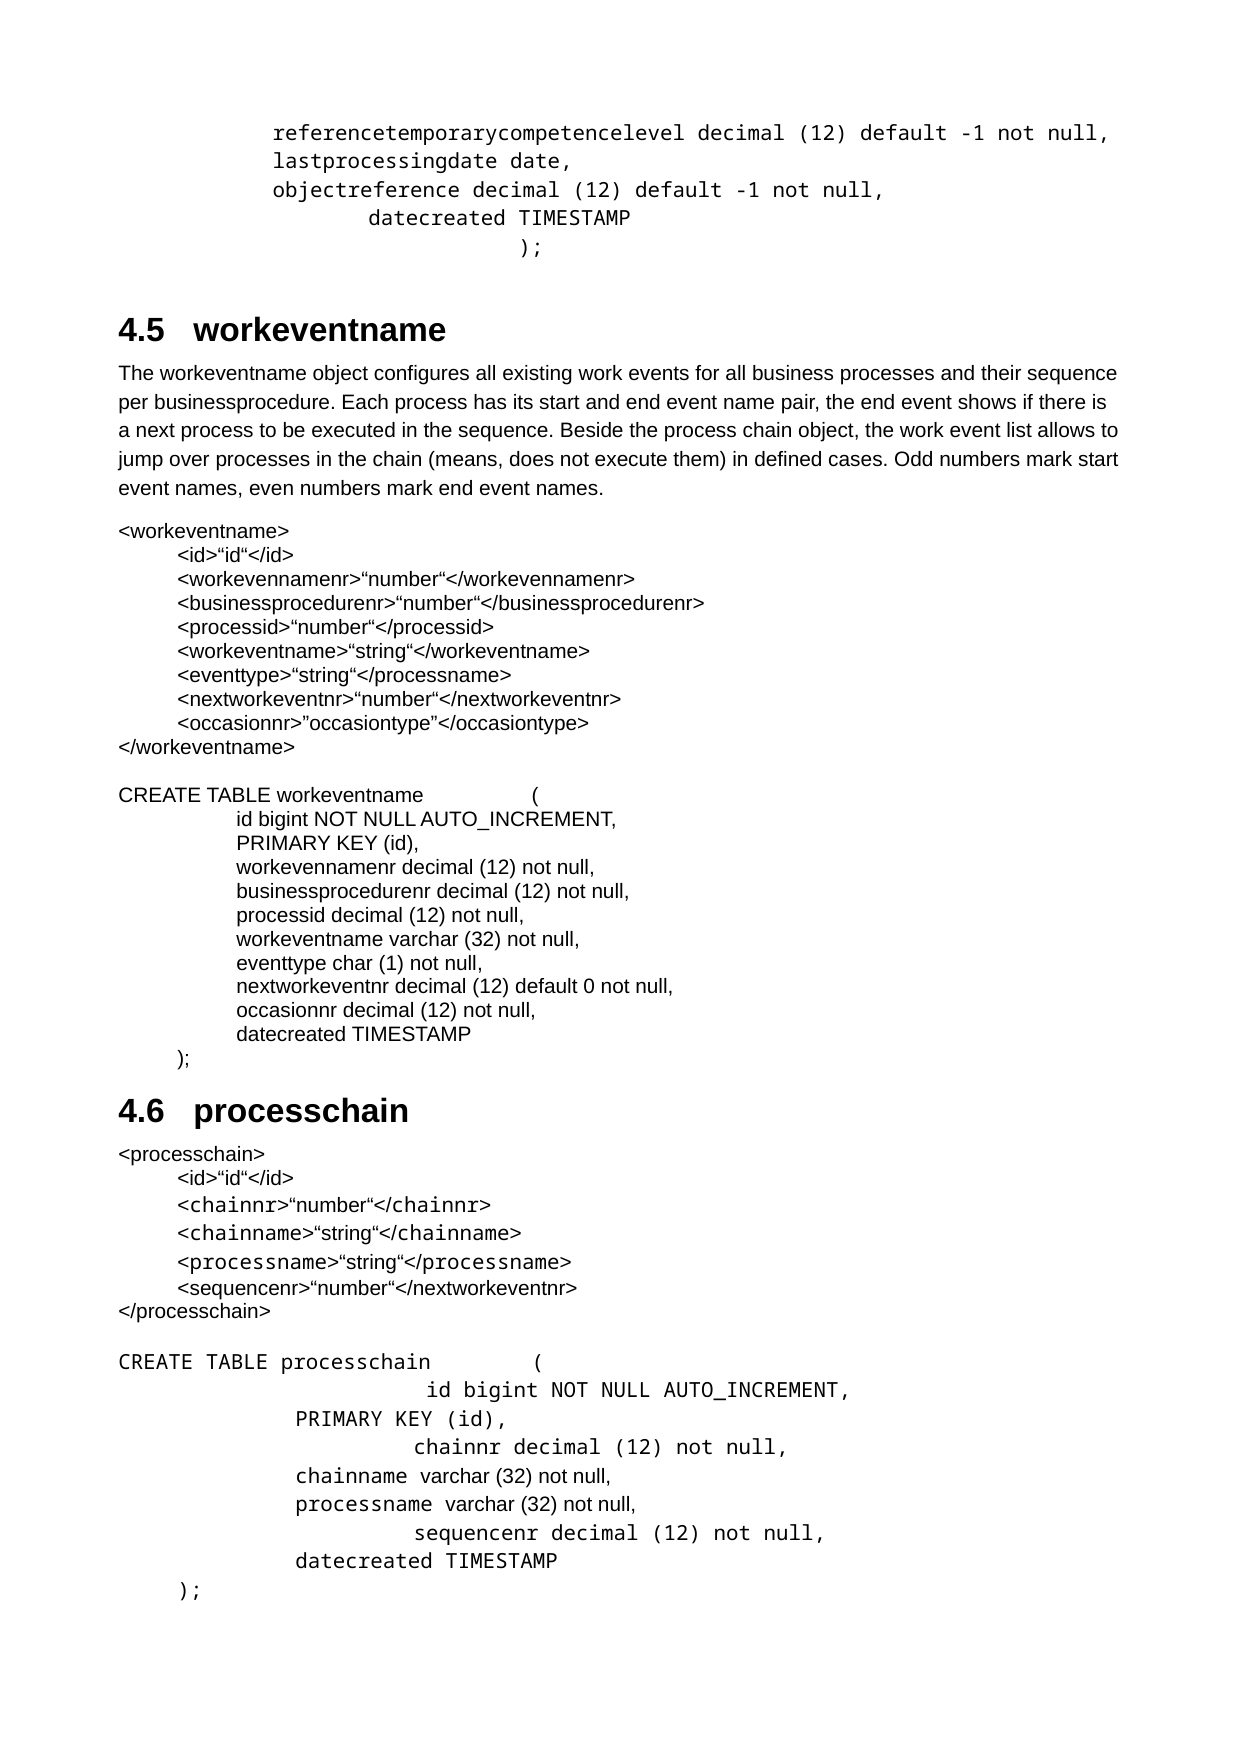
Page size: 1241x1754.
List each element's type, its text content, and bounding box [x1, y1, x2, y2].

text businessprocedurenr decimal (12) not null, [118, 878, 1122, 902]
text occasionnr decimal (12) not null, [118, 998, 1122, 1022]
text The workeventname object configures all existing work events for all business processes and their sequence per businessprocedure. Each process has its start and end event name pair, the end event shows if there is a next process to be executed in the sequence. Beside the process chain object, the work event list allows to jump over processes in the chain (means, does not execute them) in defined cases. Odd numbers mark start event names, even numbers mark end event names. [118, 361, 1122, 500]
text id bigint NOT NULL AUTO_INCREMENT, [118, 1376, 1122, 1404]
text <businessprocedurenr>“number“</businessprocedurenr> [118, 591, 1122, 615]
text objectreference decimal (12) default -1 not null, [118, 175, 1122, 203]
subtitle processchain [118, 1091, 1122, 1129]
text <sequencenr>“number“</nextworkeventnr> [118, 1275, 1122, 1299]
text datecreated TIMESTAMP [118, 1022, 1122, 1046]
text <nextworkeventnr>“number“</nextworkeventnr> [118, 687, 1122, 711]
text <eventtype>“string“</processname> [118, 663, 1122, 687]
text <workevennamenr>“number“</workevennamenr> [118, 567, 1122, 591]
text <processname>“string“</processname> [118, 1247, 1122, 1275]
text <chainname>“string“</chainname> [118, 1218, 1122, 1247]
text lastprocessingdate date, [118, 147, 1122, 175]
text id bigint NOT NULL AUTO_INCREMENT, [118, 807, 1122, 831]
text referencetemporarycompetencelevel decimal (12) default -1 not null, [118, 118, 1122, 147]
text ); [118, 1046, 1122, 1070]
text <processchain> [118, 1142, 1122, 1166]
text processid decimal (12) not null, [118, 902, 1122, 926]
text <processid>“number“</processid> [118, 615, 1122, 639]
text workevennamenr decimal (12) not null, [118, 854, 1122, 878]
text <occasionnr>”occasiontype”</occasiontype> [118, 711, 1122, 735]
text <workeventname> [118, 519, 1122, 543]
text <id>“id“</id> [118, 543, 1122, 567]
text sequencenr decimal (12) not null, [118, 1518, 1122, 1546]
text workeventname varchar (32) not null, [118, 926, 1122, 950]
text chainnr decimal (12) not null, [118, 1432, 1122, 1461]
text <chainnr>“number“</chainnr> [118, 1190, 1122, 1218]
text <workeventname>“string“</workeventname> [118, 639, 1122, 663]
text PRIMARY KEY (id), [118, 1404, 1122, 1432]
text </workeventname> [118, 735, 1122, 759]
text CREATE TABLE workeventname ( [118, 783, 1122, 807]
text ); [118, 232, 1122, 260]
text ); [118, 1575, 1122, 1603]
text CREATE TABLE processchain ( [118, 1347, 1122, 1376]
text eventtype char (1) not null, [118, 950, 1122, 974]
subtitle workeventname [118, 309, 1122, 348]
text datecreated TIMESTAMP [118, 203, 1122, 232]
text datecreated TIMESTAMP [118, 1546, 1122, 1575]
text </processchain> [118, 1299, 1122, 1323]
text chainname varchar (32) not null, [118, 1461, 1122, 1489]
text processname varchar (32) not null, [118, 1489, 1122, 1518]
text <id>“id“</id> [118, 1166, 1122, 1190]
text PRIMARY KEY (id), [118, 831, 1122, 854]
text nextworkeventnr decimal (12) default 0 not null, [118, 974, 1122, 998]
